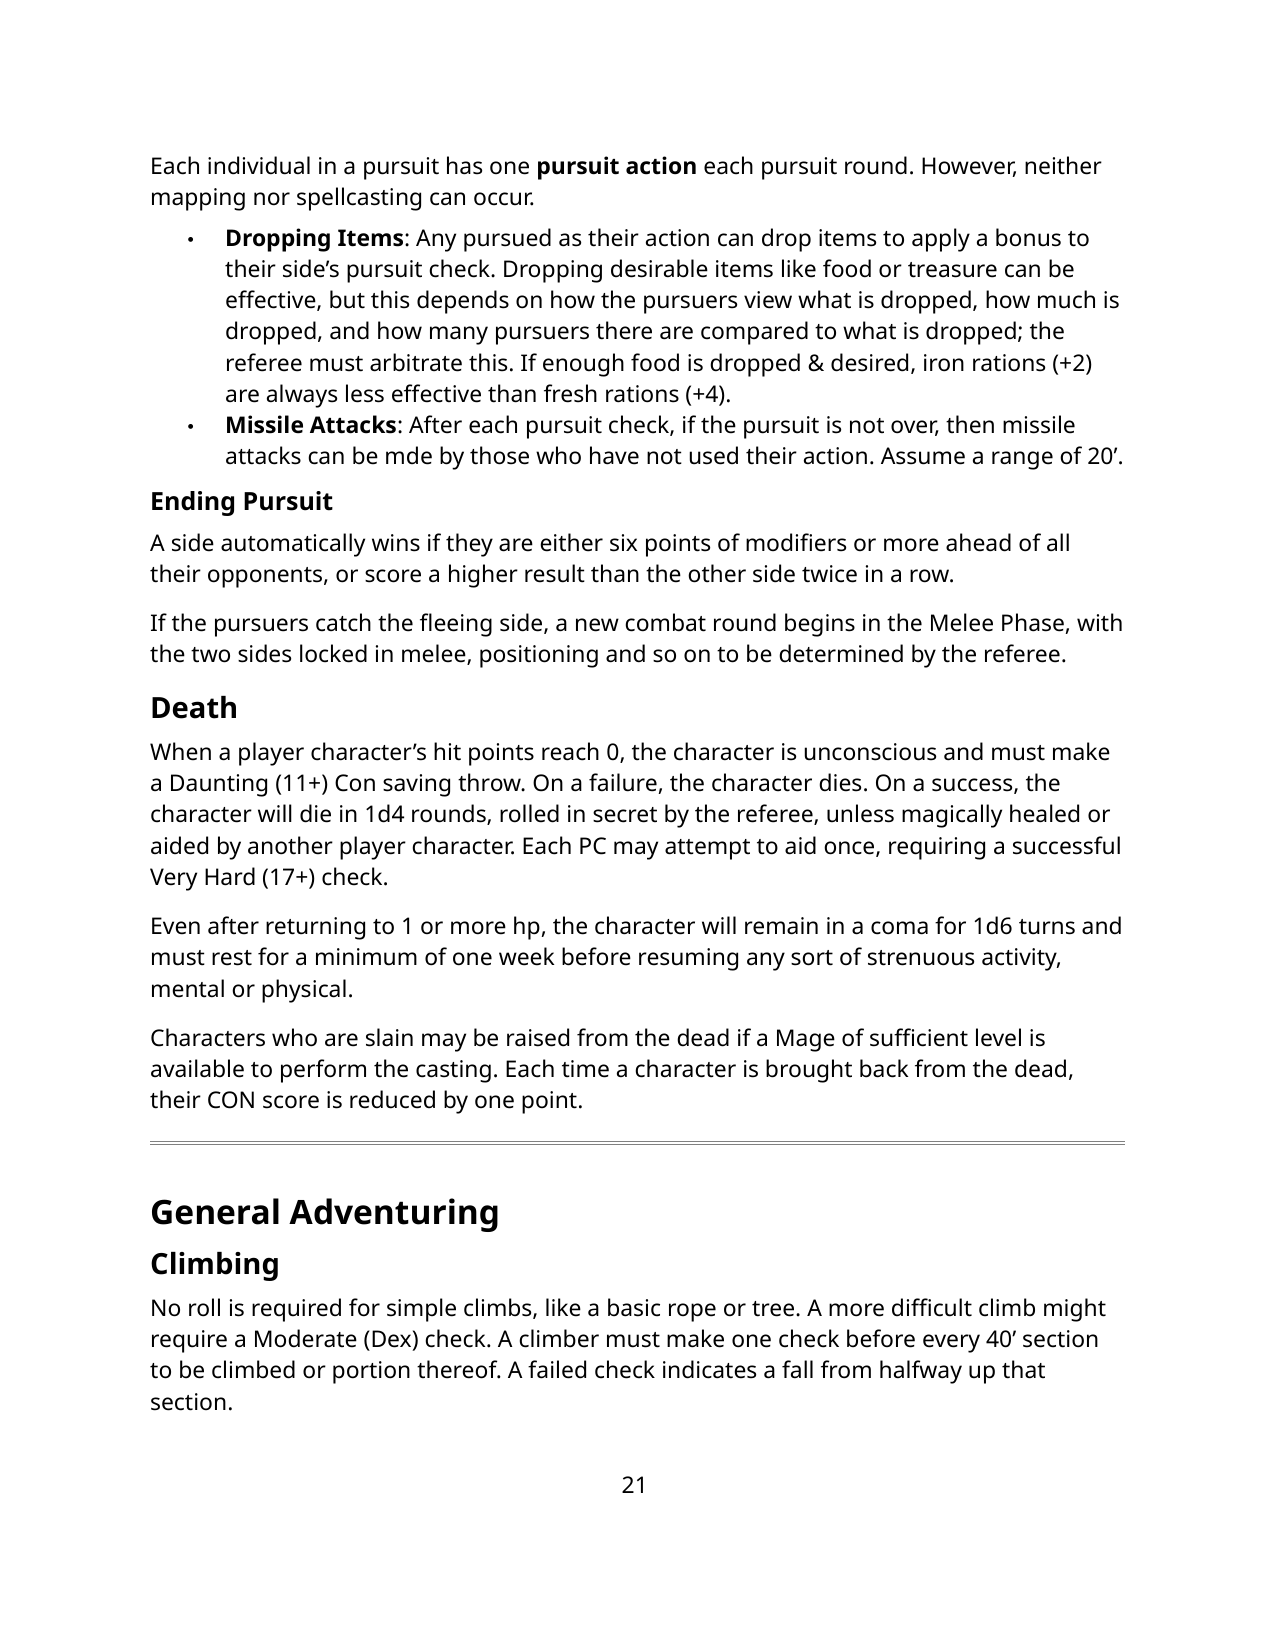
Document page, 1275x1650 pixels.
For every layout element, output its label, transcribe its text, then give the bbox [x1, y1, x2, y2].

text When a player character’s hit points reach 0, the character is unconscious and must make a Daunting (11+) Con saving throw. On a failure, the character dies. On a success, the character will die in 1d4 rounds, rolled in secret by the referee, unless magically healed or aided by another player character. Each PC may attempt to aid once, requiring a successful Very Hard (17+) check. [150, 736, 1125, 892]
subtitle General Adventuring [150, 1188, 1125, 1234]
text A side automatically wins if they are either six points of modifiers or more ahead of all their opponents, or score a higher result than the other side twice in a row. [150, 526, 1125, 589]
subtitle Climbing [150, 1243, 1125, 1283]
text Characters who are slain may be raised from the dead if a Mage of sufficient level is available to perform the casting. Each time a character is brought back from the dead, their CON score is reduced by one point. [150, 1022, 1125, 1116]
subtitle Ending Pursuit [150, 483, 1125, 517]
text No roll is required for simple climbs, like a basic rope or tree. A more difficult climb might require a Moderate (Dex) check. A climber must make one check before every 40’ section to be climbed or portion thereof. A failed check indicates a fall from halfway up that section. [150, 1292, 1125, 1417]
text Even after returning to 1 or more hp, the character will remain in a coma for 1d6 turns and must rest for a minimum of one week before resuming any sort of strenuous activity, mental or physical. [150, 910, 1125, 1004]
subtitle Death [150, 687, 1125, 727]
text If the pursuers catch the fleeing side, a new combat round begins in the Melee Phase, with the two sides locked in melee, positioning and so on to be determined by the referee. [150, 607, 1125, 669]
list Dropping Items: Any pursued as their action can drop items to apply a bonus to their side’s pursuit check. Dropping desirable items like food or treasure can be effective, but this depends on how the pursuers view what is dropped, how much is dropped, and how many pursuers there are compared to what is dropped; the referee must arbitrate this. If enough food is dropped & desired, iron rations (+2) are always less effective than fresh rations (+4). [187, 221, 1125, 409]
list Missile Attacks: After each pursuit check, if the pursuit is not over, then missile attacks can be mde by those who have not used their action. Assume a range of 20’. [187, 409, 1125, 471]
text Each individual in a pursuit has one pursuit action each pursuit round. However, neither mapping nor spellcasting can occur. [150, 150, 1125, 212]
